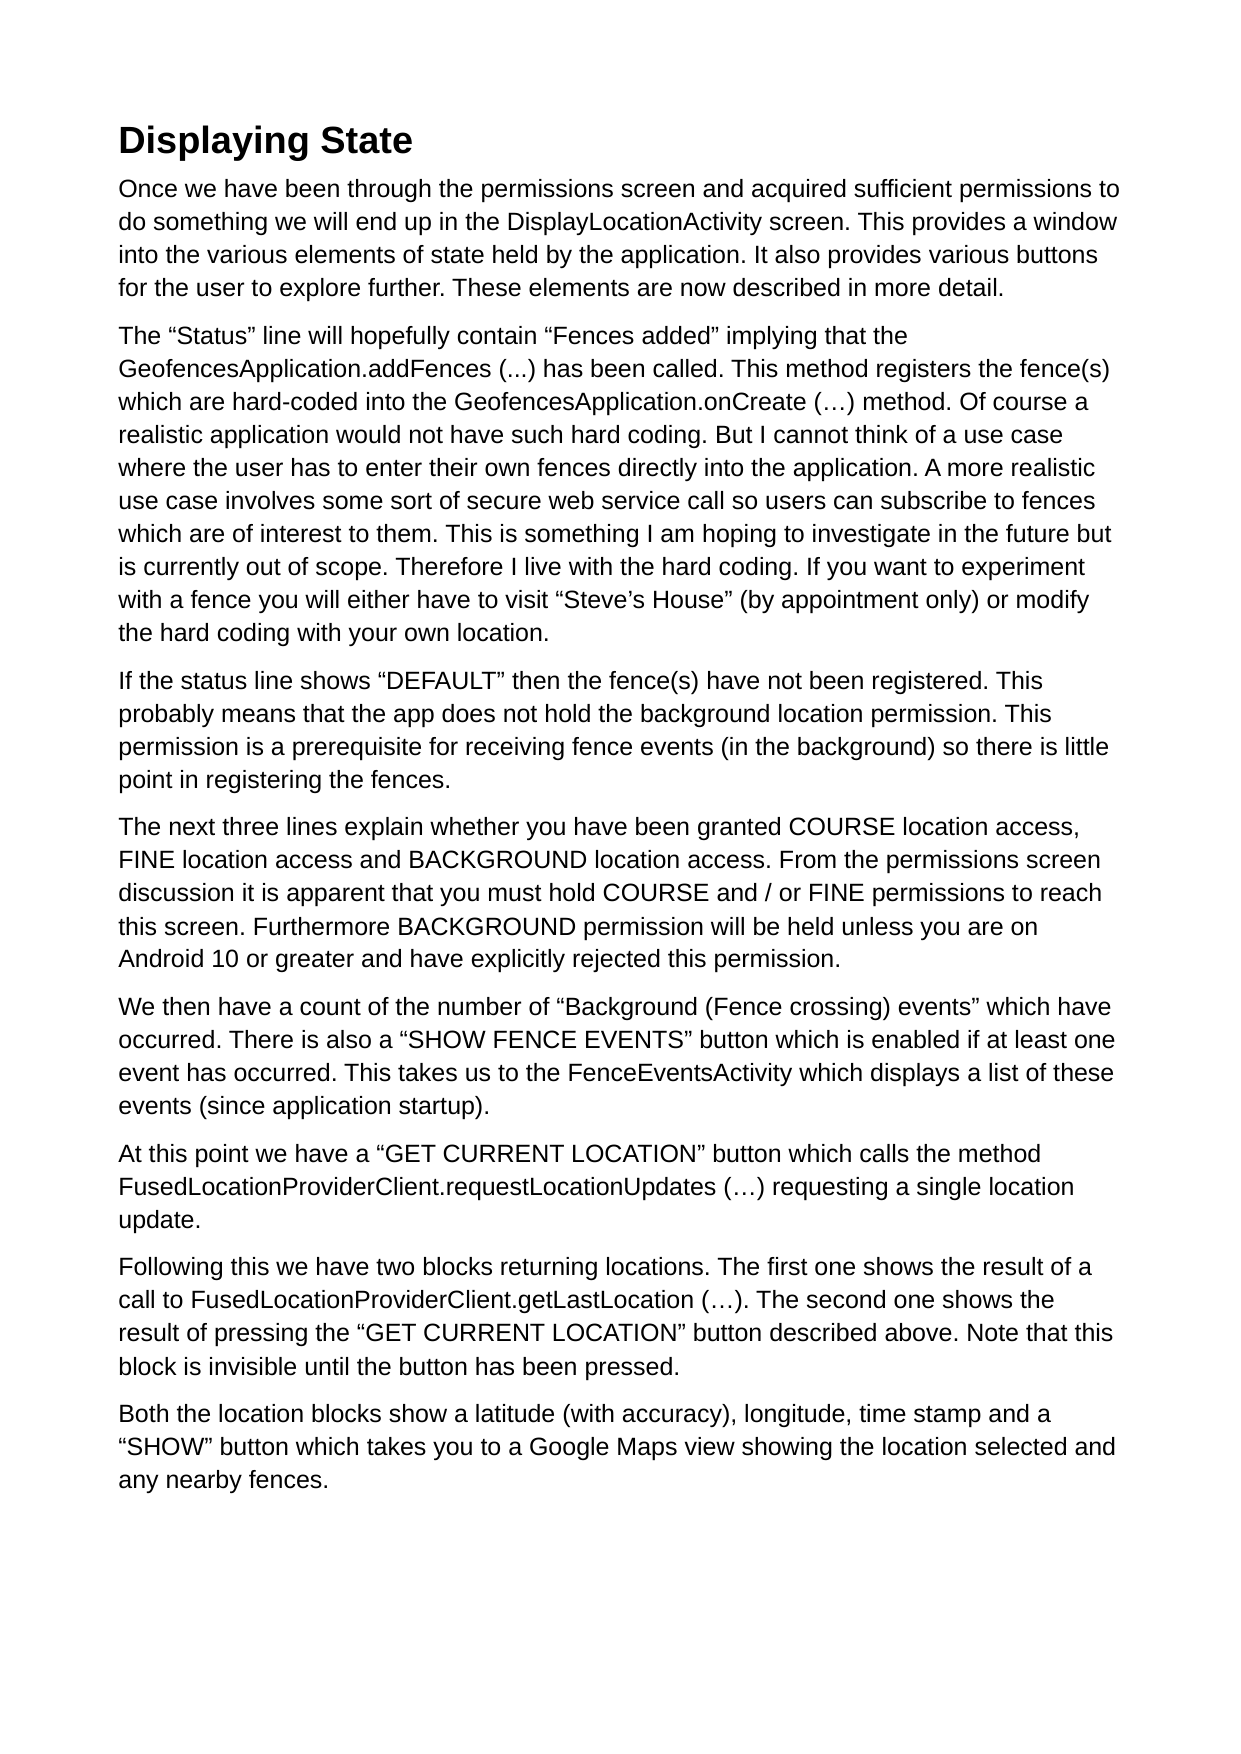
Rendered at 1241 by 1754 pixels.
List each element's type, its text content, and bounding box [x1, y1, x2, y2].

text Following this we have two blocks returning locations. The first one shows the result of a call to FusedLocationProviderClient.getLastLocation (…). The second one shows the result of pressing the “GET CURRENT LOCATION” button described above. Note that this block is invisible until the button has been pressed. [118, 1252, 1122, 1380]
text Both the location blocks show a latitude (with accuracy), longitude, time stamp and a “SHOW” button which takes you to a Google Maps view showing the location selected and any nearby fences. [118, 1399, 1122, 1494]
text The “Status” line will hopefully contain “Fences added” implying that the GeofencesApplication.addFences (...) has been called. This method registers the fence(s) which are hard-coded into the GeofencesApplication.onCreate (…) method. Of course a realistic application would not have such hard coding. But I cannot think of a use case where the user has to enter their own fences directly into the application. A more realistic use case involves some sort of secure web service call so users can subscribe to fences which are of interest to them. This is something I am hoping to investigate in the future but is currently out of scope. Therefore I live with the hard coding. If you want to experiment with a fence you will either have to visit “Steve’s House” (by appointment only) or modify the hard coding with your own location. [118, 321, 1122, 647]
text At this point we have a “GET CURRENT LOCATION” button which calls the method FusedLocationProviderClient.requestLocationUpdates (…) requesting a single location update. [118, 1139, 1122, 1233]
text If the status line shows “DEFAULT” then the fence(s) have not been registered. This probably means that the app does not hold the background location permission. This permission is a prerequisite for receiving fence events (in the background) so there is little point in registering the fences. [118, 666, 1122, 793]
text We then have a count of the number of “Background (Fence crossing) events” which have occurred. There is also a “SHOW FENCE EVENTS” button which is enabled if at least one event has occurred. This takes us to the FenceEventsActivity which displays a list of these events (since application startup). [118, 992, 1122, 1120]
text Once we have been through the permissions screen and acquired sufficient permissions to do something we will end up in the DisplayLocationActivity screen. This provides a window into the various elements of state held by the application. It also provides various buttons for the user to explore further. These elements are now described in more detail. [118, 174, 1122, 302]
subtitle Displaying State [118, 118, 1122, 162]
text The next three lines explain whether you have been granted COURSE location access, FINE location access and BACKGROUND location access. From the permissions screen discussion it is apparent that you must hold COURSE and / or FINE permissions to reach this screen. Furthermore BACKGROUND permission will be held unless you are on Android 10 or greater and have explicitly rejected this permission. [118, 812, 1122, 973]
